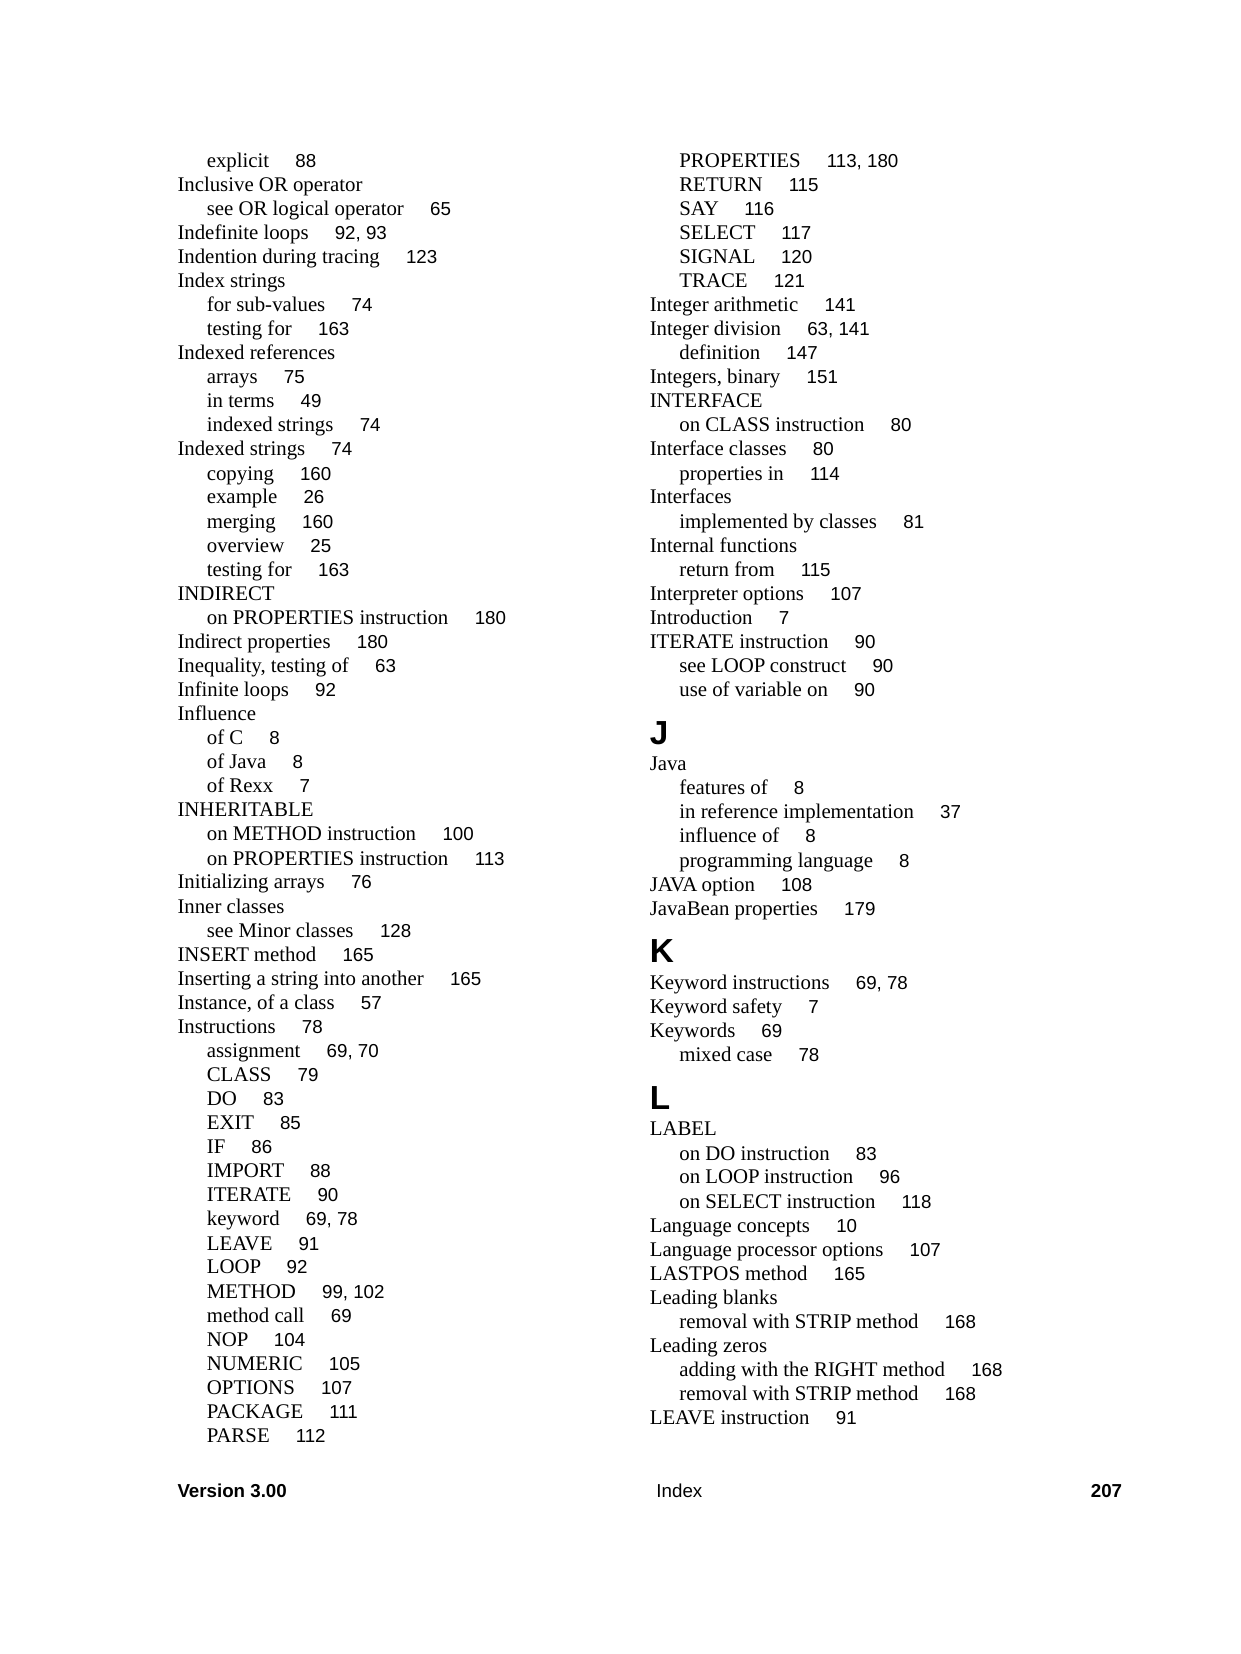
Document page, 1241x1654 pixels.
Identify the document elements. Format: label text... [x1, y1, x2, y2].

text TRACE 121 [679, 268, 1122, 292]
text Instance, of a class 57 [177, 990, 649, 1014]
text assignment 69, 70 [207, 1038, 649, 1062]
text properties in 114 [679, 460, 1122, 484]
text ITERATE instruction 90 [649, 629, 1122, 653]
text Keyword safety 7 [649, 994, 1122, 1018]
text Keyword instructions 69, 78 [649, 970, 1122, 994]
text Integer arithmetic 141 [649, 292, 1122, 316]
text programming language 8 [679, 847, 1122, 872]
text Inner classes [177, 893, 649, 918]
text Java [649, 751, 1122, 775]
text Interfaces [649, 484, 1122, 508]
text Indention during tracing 123 [177, 244, 649, 268]
text influence of 8 [679, 823, 1122, 847]
text see OR logical operator 65 [207, 196, 649, 220]
text on PROPERTIES instruction 180 [207, 605, 649, 629]
text testing for 163 [207, 316, 649, 340]
text adding with the RIGHT method 168 [679, 1357, 1122, 1381]
text METHOD 99, 102 [207, 1278, 649, 1303]
text RETURN 115 [679, 172, 1122, 196]
text keyword 69, 78 [207, 1206, 649, 1230]
text Introduction 7 [649, 605, 1122, 629]
text CLASS 79 [207, 1062, 649, 1086]
text EXIT 85 [207, 1110, 649, 1134]
text NUMERIC 105 [207, 1351, 649, 1375]
text Integers, binary 151 [649, 364, 1122, 388]
text Indirect properties 180 [177, 629, 649, 653]
text OPTIONS 107 [207, 1375, 649, 1399]
text method call 69 [207, 1303, 649, 1327]
text Infinite loops 92 [177, 677, 649, 701]
text IF 86 [207, 1134, 649, 1158]
text Language concepts 10 [649, 1213, 1122, 1237]
text LEAVE instruction 91 [649, 1405, 1122, 1429]
text SELECT 117 [679, 220, 1122, 244]
text Initializing arrays 76 [177, 869, 649, 893]
text arrays 75 [207, 364, 649, 388]
text removal with STRIP method 168 [679, 1309, 1122, 1333]
text J [649, 713, 1122, 751]
text return from 115 [679, 557, 1122, 581]
text LABEL [649, 1116, 1122, 1140]
text JavaBean properties 179 [649, 896, 1122, 920]
text Index strings [177, 268, 649, 292]
text on METHOD instruction 100 [207, 821, 649, 845]
text for sub-values 74 [207, 292, 649, 316]
text Leading zeros [649, 1333, 1122, 1357]
text Interface classes 80 [649, 436, 1122, 460]
text INHERITABLE [177, 797, 649, 821]
text definition 147 [679, 340, 1122, 364]
text of Java 8 [207, 749, 649, 773]
text LASTPOS method 165 [649, 1261, 1122, 1285]
text Leading blanks [649, 1285, 1122, 1309]
text Integer division 63, 141 [649, 316, 1122, 340]
text explicit 88 [207, 148, 649, 172]
text Inequality, testing of 63 [177, 653, 649, 677]
text INSERT method 165 [177, 942, 649, 966]
text on SELECT instruction 118 [679, 1188, 1122, 1213]
text Indefinite loops 92, 93 [177, 220, 649, 244]
text INDIRECT [177, 581, 649, 605]
text on CLASS instruction 80 [679, 412, 1122, 436]
text mixed case 78 [679, 1042, 1122, 1066]
text LEAVE 91 [207, 1230, 649, 1254]
text on DO instruction 83 [679, 1140, 1122, 1164]
text of Rexx 7 [207, 773, 649, 797]
text PARSE 112 [207, 1423, 649, 1447]
text merging 160 [207, 508, 649, 533]
text Keywords 69 [649, 1018, 1122, 1042]
text PROPERTIES 113, 180 [679, 148, 1122, 172]
text see Minor classes 128 [207, 918, 649, 942]
text Instructions 78 [177, 1014, 649, 1038]
text PACKAGE 111 [207, 1399, 649, 1423]
text of C 8 [207, 725, 649, 749]
text ITERATE 90 [207, 1182, 649, 1206]
text Interpreter options 107 [649, 581, 1122, 605]
text Internal functions [649, 533, 1122, 557]
text Inserting a string into another 165 [177, 966, 649, 990]
text use of variable on 90 [679, 677, 1122, 701]
text IMPORT 88 [207, 1158, 649, 1182]
text indexed strings 74 [207, 412, 649, 436]
text features of 8 [679, 775, 1122, 799]
text testing for 163 [207, 557, 649, 581]
text INTERFACE [649, 388, 1122, 412]
text implemented by classes 81 [679, 508, 1122, 533]
text removal with STRIP method 168 [679, 1381, 1122, 1405]
text copying 160 [207, 460, 649, 484]
text DO 83 [207, 1086, 649, 1110]
text L [649, 1078, 1122, 1116]
text Language processor options 107 [649, 1237, 1122, 1261]
text LOOP 92 [207, 1254, 649, 1278]
text example 26 [207, 484, 649, 508]
text Influence [177, 701, 649, 725]
text JAVA option 108 [649, 872, 1122, 896]
text NOP 104 [207, 1327, 649, 1351]
text on PROPERTIES instruction 113 [207, 845, 649, 869]
text in reference implementation 37 [679, 799, 1122, 823]
text Indexed strings 74 [177, 436, 649, 460]
text overview 25 [207, 533, 649, 557]
text SAY 116 [679, 196, 1122, 220]
text in terms 49 [207, 388, 649, 412]
text on LOOP instruction 96 [679, 1164, 1122, 1188]
text Indexed references [177, 340, 649, 364]
text see LOOP construct 90 [679, 653, 1122, 677]
text Inclusive OR operator [177, 172, 649, 196]
text K [649, 931, 1122, 970]
text SIGNAL 120 [679, 244, 1122, 268]
